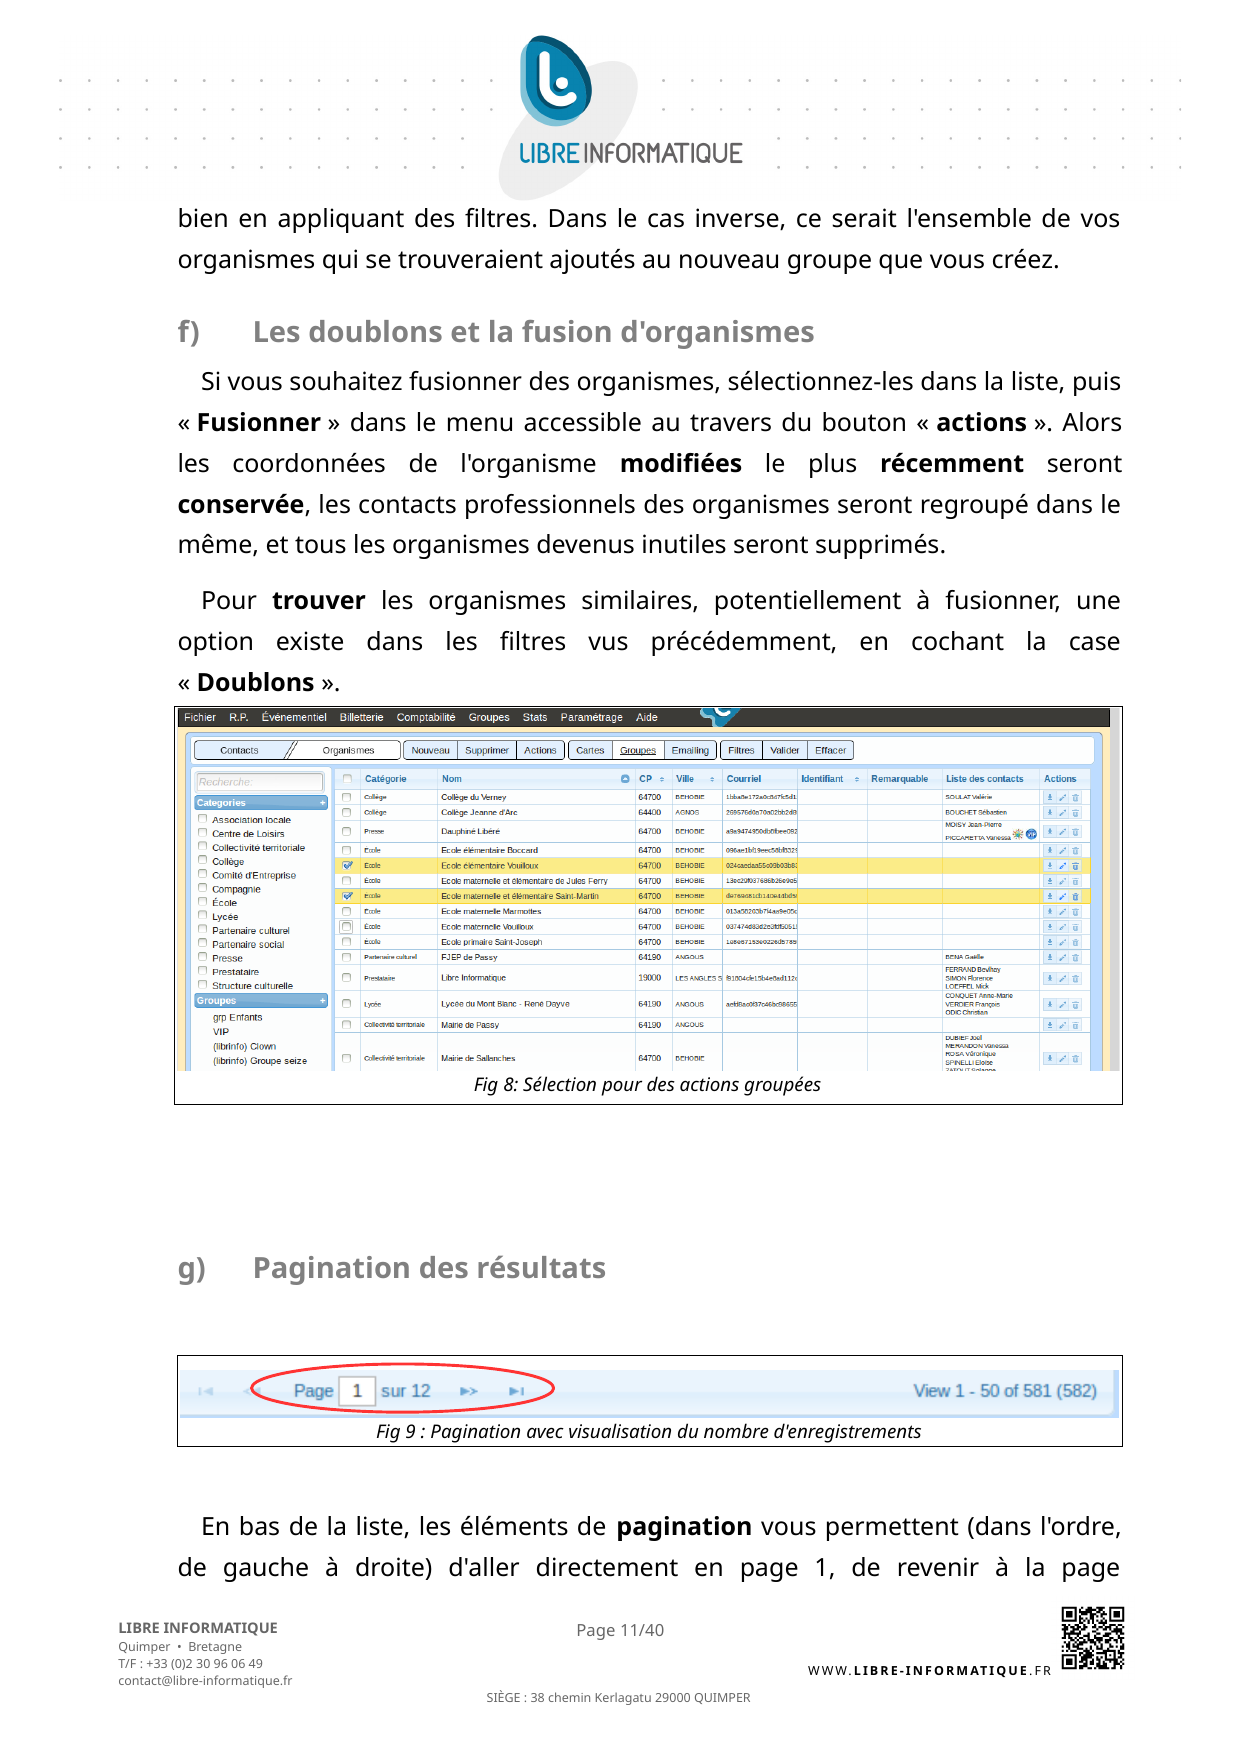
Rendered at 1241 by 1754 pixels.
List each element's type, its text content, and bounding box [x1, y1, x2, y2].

picture [180, 1370, 1119, 1418]
subtitle Pagination des résultats [177, 1247, 1122, 1287]
picture [59, 35, 1182, 201]
picture [177, 708, 1120, 1071]
picture [254, 1370, 551, 1410]
text Si vous souhaitez fusionner des organismes, sélectionnez-les dans la liste, puis « Fusionner » dans le menu accessible au travers du bouton « actions ». Alors les coordonnées de l'organisme modifiées le plus récemment seront conservée, les contacts professionnels des organismes seront regroupé dans le même, et tous les organismes devenus inutiles seront supprimés. [177, 364, 1122, 561]
text En bas de la liste, les éléments de pagination vous permettent (dans l'ordre, de gauche à droite) d'aller directement en page 1, de revenir à la page [177, 1509, 1122, 1584]
picture [540, 52, 576, 106]
subtitle Les doublons et la fusion d'organismes [177, 312, 1122, 351]
picture [557, 78, 567, 88]
text bien en appliquant des filtres. Dans le cas inverse, ce serait l'ensemble de vos organismes qui se trouveraient ajoutés au nouveau groupe que vous créez. [177, 201, 1122, 276]
text Fig 8: Sélection pour des actions groupées [177, 1071, 1119, 1097]
text Pour trouver les organismes similaires, potentiellement à fusionner, une option existe dans les filtres vus précédemment, en cochant la case « Doublons ». [177, 583, 1122, 698]
picture [1051, 1596, 1135, 1680]
text Fig 9 : Pagination avec visualisation du nombre d'enregistrements [180, 1418, 1119, 1443]
